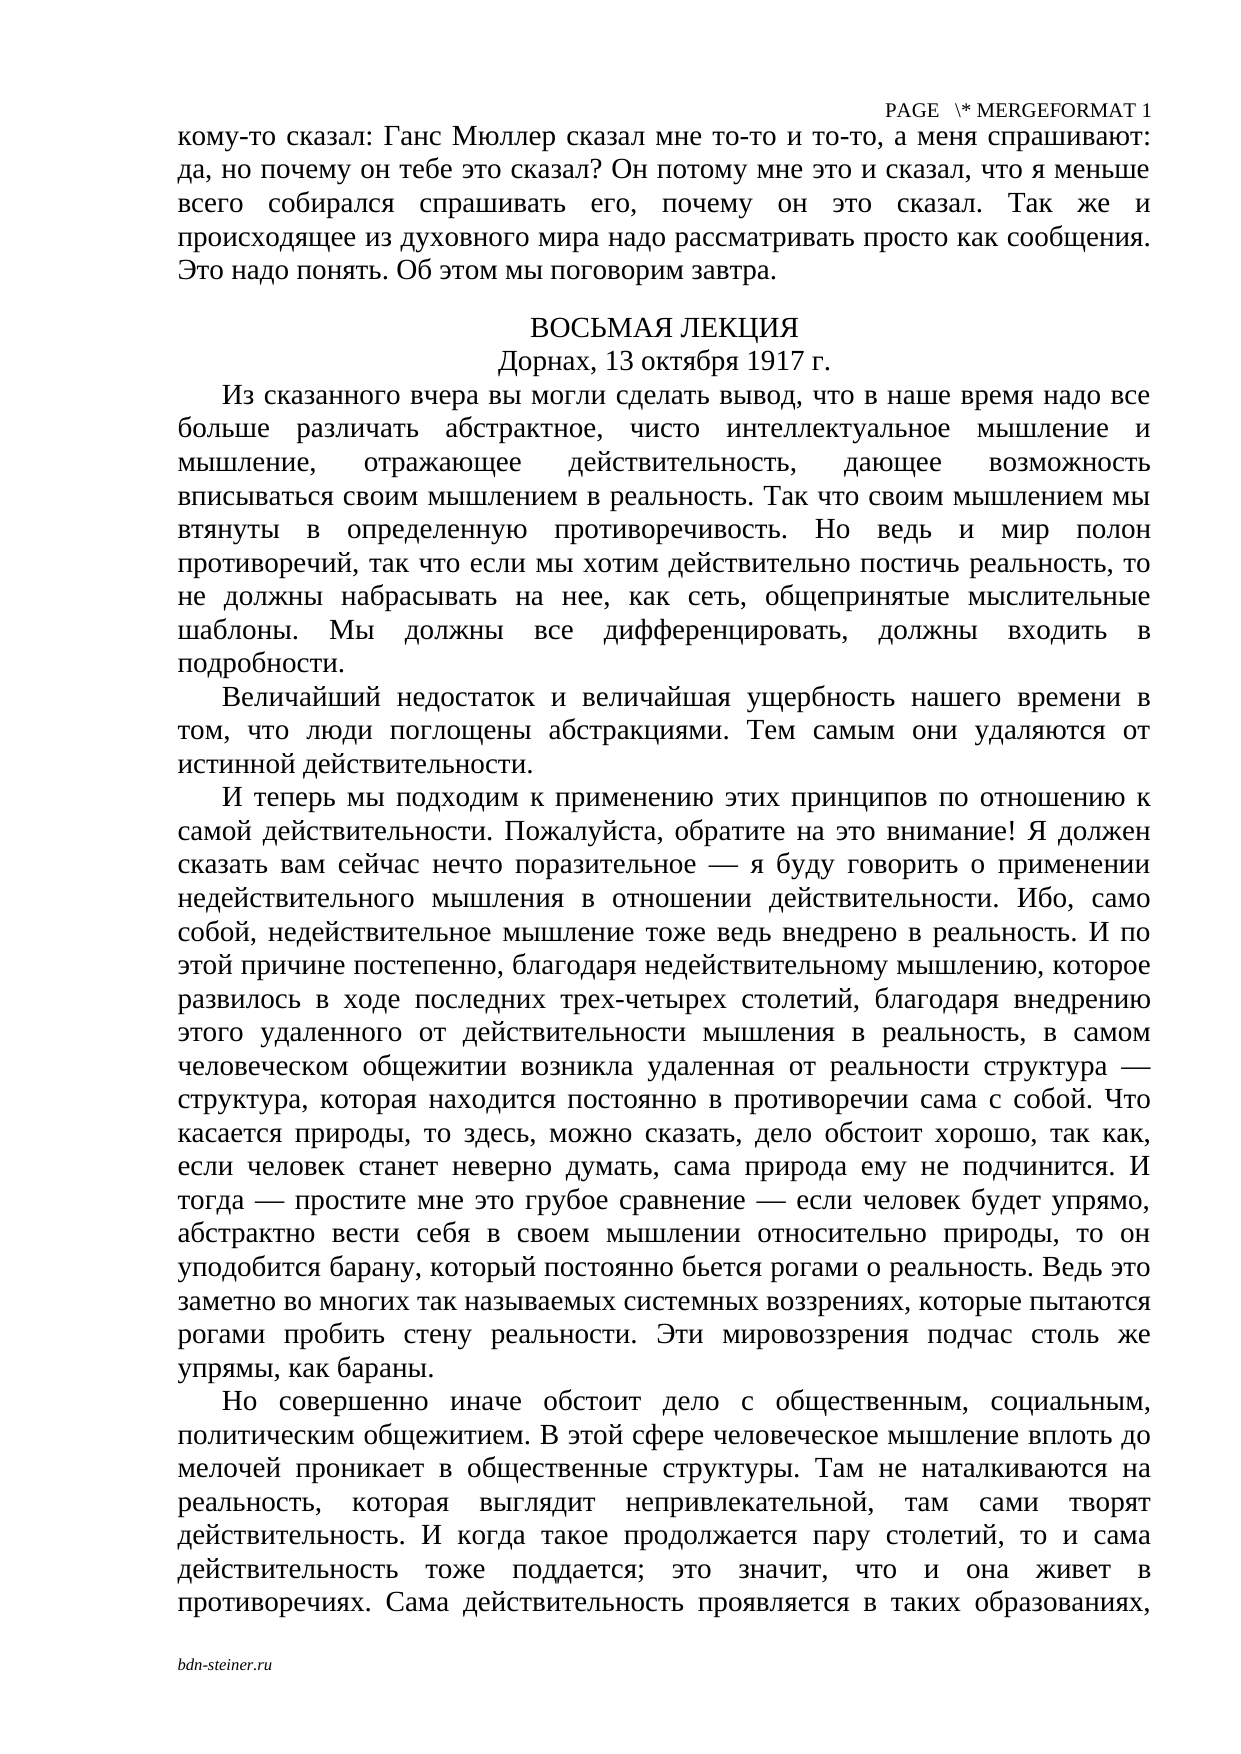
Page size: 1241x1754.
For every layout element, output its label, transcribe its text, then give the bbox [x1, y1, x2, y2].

text ВОСЬМАЯ ЛЕКЦИЯ [177, 310, 1152, 343]
text И теперь мы подходим к применению этих принципов по отношению к самой действительности. Пожалуйста, обратите на это внимание! Я должен сказать вам сейчас нечто поразительное — я буду говорить о применении недействительного мышления в отношении действительности. Ибо, само собой, недействительное мышление тоже ведь внедрено в реальность. И по этой причине постепенно, благодаря недействительному мышлению, которое развилось в ходе последних трех-четырех столетий, благодаря внедрению этого удаленного от действительности мышления в реальность, в самом человеческом общежитии возникла удаленная от реальности структура — структура, которая находится постоянно в противоречии сама с собой. Что касается природы, то здесь, можно сказать, дело обстоит хорошо, так как, если человек станет неверно думать, сама природа ему не подчинится. И тогда — простите мне это грубое сравнение — если человек будет упрямо, абстрактно вести себя в своем мышлении относительно природы, то он уподобится барану, который постоянно бьется рогами о реальность. Ведь это заметно во многих так называемых системных воззрениях, которые пытаются рогами пробить стену реальности. Эти мировоззрения подчас столь же упрямы, как бараны. [177, 779, 1152, 1383]
text Величайший недостаток и величайшая ущербность нашего времени в том, что люди поглощены абстракциями. Тем самым они удаляются от истинной действительности. [177, 679, 1152, 779]
text Но совершенно иначе обстоит дело с общественным, социальным, политическим общежитием. В этой сфере человеческое мышление вплоть до мелочей проникает в общественные структуры. Там не наталкиваются на реальность, которая выглядит непривлекательной, там сами творят действительность. И когда такое продолжается пару столетий, то и сама действительность тоже поддается; это значит, что и она живет в противоречиях. Сама действительность проявляется в таких образованиях, [177, 1383, 1152, 1618]
text Из сказанного вчера вы могли сделать вывод, что в наше время надо все больше различать абстрактное, чисто интеллектуальное мышление и мышление, отражающее действительность, дающее возможность вписываться своим мышлением в реальность. Так что своим мышлением мы втянуты в определенную противоречивость. Но ведь и мир полон противоречий, так что если мы хотим действительно постичь реальность, то не должны набрасывать на нее, как сеть, общепринятые мыслительные шаблоны. Мы должны все дифференцировать, должны входить в подробности. [177, 377, 1152, 679]
text кому-то сказал: Ганс Мюллер сказал мне то-то и то-то, а меня спрашивают: да, но почему он тебе это сказал? Он потому мне это и сказал, что я меньше всего собирался спрашивать его, почему он это сказал. Так же и происходящее из духовного мира надо рассматривать просто как сообщения. Это надо понять. Об этом мы поговорим завтра. [177, 118, 1152, 286]
text Дорнах, 13 октября 1917 г. [177, 343, 1152, 377]
